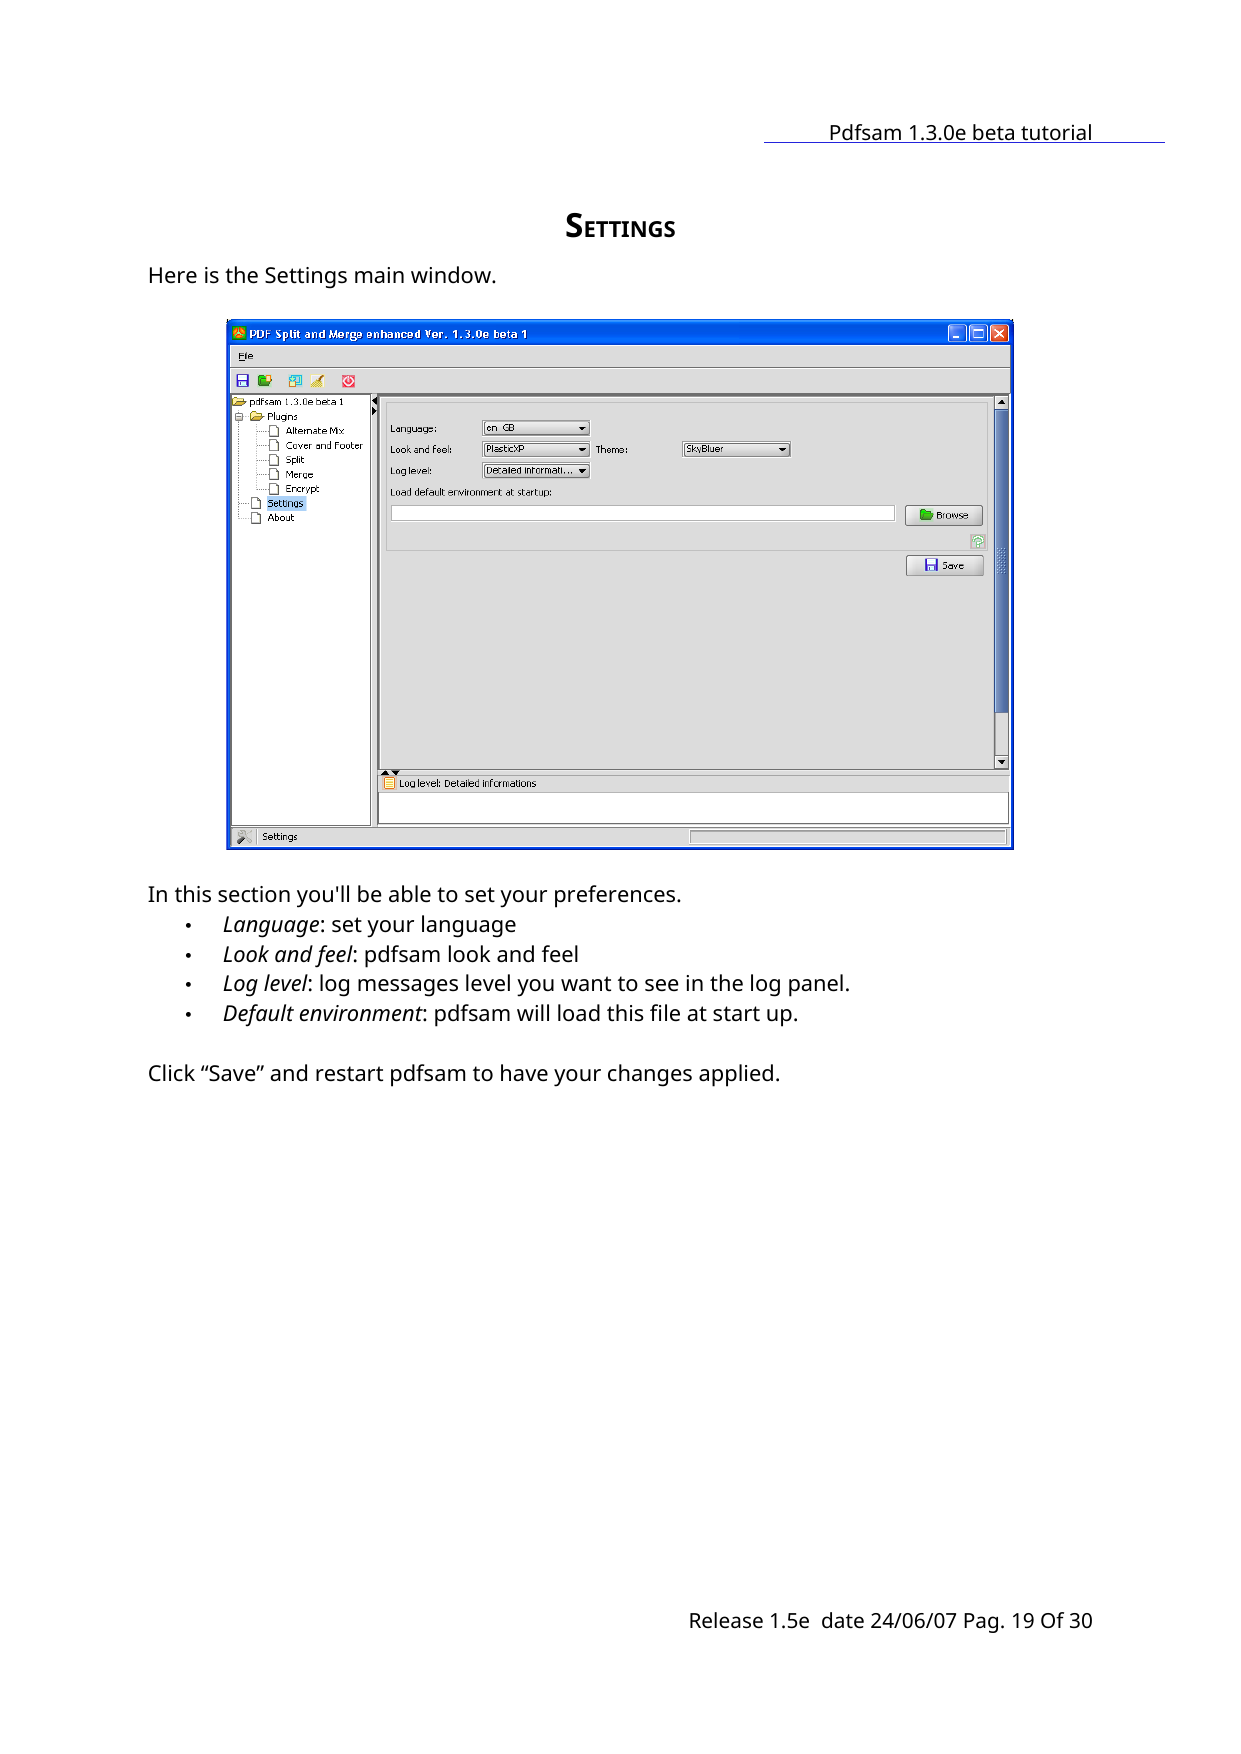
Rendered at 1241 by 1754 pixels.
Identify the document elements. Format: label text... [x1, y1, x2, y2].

list Language: set your language [185, 909, 1093, 938]
text In this section you'll be able to set your preferences. [148, 879, 1093, 909]
text Here is the Settings main window. [148, 260, 1093, 290]
text Settings [148, 202, 1093, 247]
list Default environment: pdfsam will load this file at start up. [185, 998, 1093, 1028]
picture [226, 319, 1014, 850]
list Look and feel: pdfsam look and feel [185, 938, 1093, 968]
list Log level: log messages level you want to see in the log panel. [185, 968, 1093, 998]
text Click “Save” and restart pdfsam to have your changes applied. [148, 1058, 1093, 1087]
